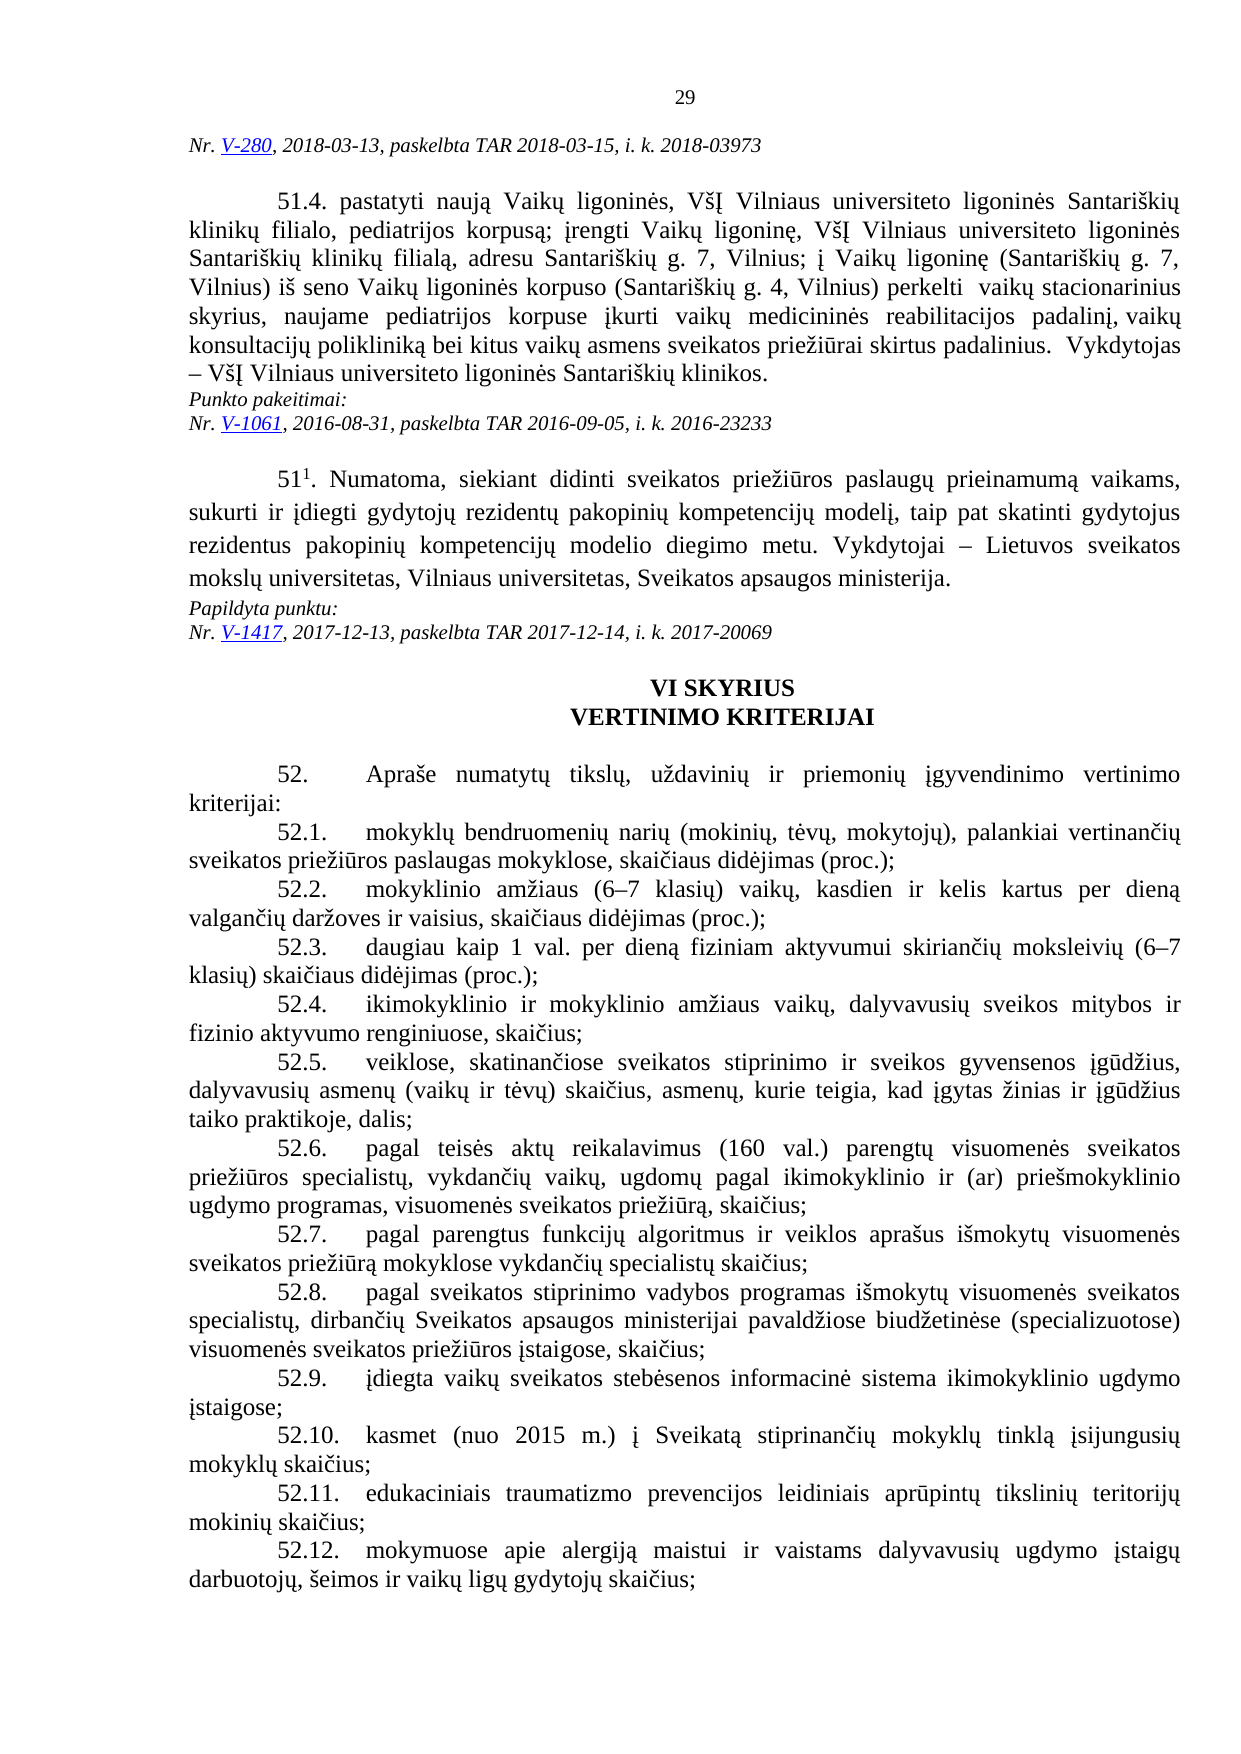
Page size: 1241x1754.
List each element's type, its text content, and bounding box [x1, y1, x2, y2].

text 52.2. mokyklinio amžiaus (6–7 klasių) vaikų, kasdien ir kelis kartus per dieną valgančių daržoves ir vaisius, skaičiaus didėjimas (proc.); [188, 874, 1181, 932]
text 51.4. pastatyti naują Vaikų ligoninės, VšĮ Vilniaus universiteto ligoninės Santariškių klinikų filialo, pediatrijos korpusą; įrengti Vaikų ligoninę, VšĮ Vilniaus universiteto ligoninės Santariškių klinikų filialą, adresu Santariškių g. 7, Vilnius; į Vaikų ligoninę (Santariškių g. 7, Vilnius) iš seno Vaikų ligoninės korpuso (Santariškių g. 4, Vilnius) perkelti vaikų stacionarinius skyrius, naujame pediatrijos korpuse įkurti vaikų medicininės reabilitacijos padalinį, vaikų konsultacijų polikliniką bei kitus vaikų asmens sveikatos priežiūrai skirtus padalinius. Vykdytojas – VšĮ Vilniaus universiteto ligoninės Santariškių klinikos. [188, 186, 1181, 387]
text VERTINIMO KRITERIJAI [188, 702, 1181, 731]
text 52.8. pagal sveikatos stiprinimo vadybos programas išmokytų visuomenės sveikatos specialistų, dirbančių Sveikatos apsaugos ministerijai pavaldžiose biudžetinėse (specializuotose) visuomenės sveikatos priežiūros įstaigose, skaičius; [188, 1277, 1181, 1363]
text 52.9. įdiegta vaikų sveikatos stebėsenos informacinė sistema ikimokyklinio ugdymo įstaigose; [188, 1363, 1181, 1421]
text 52.4. ikimokyklinio ir mokyklinio amžiaus vaikų, dalyvavusių sveikos mitybos ir fizinio aktyvumo renginiuose, skaičius; [188, 989, 1181, 1047]
text VI SKYRIUS [188, 673, 1181, 702]
text Nr. V-1061, 2016-08-31, paskelbta TAR 2016-09-05, i. k. 2016-23233 [188, 411, 1181, 435]
text 52.12. mokymuose apie alergiją maistui ir vaistams dalyvavusių ugdymo įstaigų darbuotojų, šeimos ir vaikų ligų gydytojų skaičius; [188, 1536, 1181, 1593]
text 52. Apraše numatytų tikslų, uždavinių ir priemonių įgyvendinimo vertinimo kriterijai: [188, 759, 1181, 817]
text 52.10. kasmet (nuo 2015 m.) į Sveikatą stiprinančių mokyklų tinklą įsijungusių mokyklų skaičius; [188, 1421, 1181, 1478]
text 52.7. pagal parengtus funkcijų algoritmus ir veiklos aprašus išmokytų visuomenės sveikatos priežiūrą mokyklose vykdančių specialistų skaičius; [188, 1219, 1181, 1277]
text Punkto pakeitimai: [188, 387, 1181, 411]
text 52.6. pagal teisės aktų reikalavimus (160 val.) parengtų visuomenės sveikatos priežiūros specialistų, vykdančių vaikų, ugdomų pagal ikimokyklinio ir (ar) priešmokyklinio ugdymo programas, visuomenės sveikatos priežiūrą, skaičius; [188, 1133, 1181, 1219]
text Papildyta punktu: [188, 596, 1181, 620]
text 52.1. mokyklų bendruomenių narių (mokinių, tėvų, mokytojų), palankiai vertinančių sveikatos priežiūros paslaugas mokyklose, skaičiaus didėjimas (proc.); [188, 817, 1181, 874]
text 511. Numatoma, siekiant didinti sveikatos priežiūros paslaugų prieinamumą vaikams, sukurti ir įdiegti gydytojų rezidentų pakopinių kompetencijų modelį, taip pat skatinti gydytojus rezidentus pakopinių kompetencijų modelio diegimo metu. Vykdytojai – Lietuvos sveikatos mokslų universitetas, Vilniaus universitetas, Sveikatos apsaugos ministerija. [188, 464, 1181, 592]
text Nr. V-280, 2018-03-13, paskelbta TAR 2018-03-15, i. k. 2018-03973 [188, 133, 1181, 157]
text Nr. V-1417, 2017-12-13, paskelbta TAR 2017-12-14, i. k. 2017-20069 [188, 620, 1181, 644]
text 52.3. daugiau kaip 1 val. per dieną fiziniam aktyvumui skiriančių moksleivių (6–7 klasių) skaičiaus didėjimas (proc.); [188, 932, 1181, 989]
text 52.11. edukaciniais traumatizmo prevencijos leidiniais aprūpintų tikslinių teritorijų mokinių skaičius; [188, 1478, 1181, 1536]
text 52.5. veiklose, skatinančiose sveikatos stiprinimo ir sveikos gyvensenos įgūdžius, dalyvavusių asmenų (vaikų ir tėvų) skaičius, asmenų, kurie teigia, kad įgytas žinias ir įgūdžius taiko praktikoje, dalis; [188, 1047, 1181, 1133]
